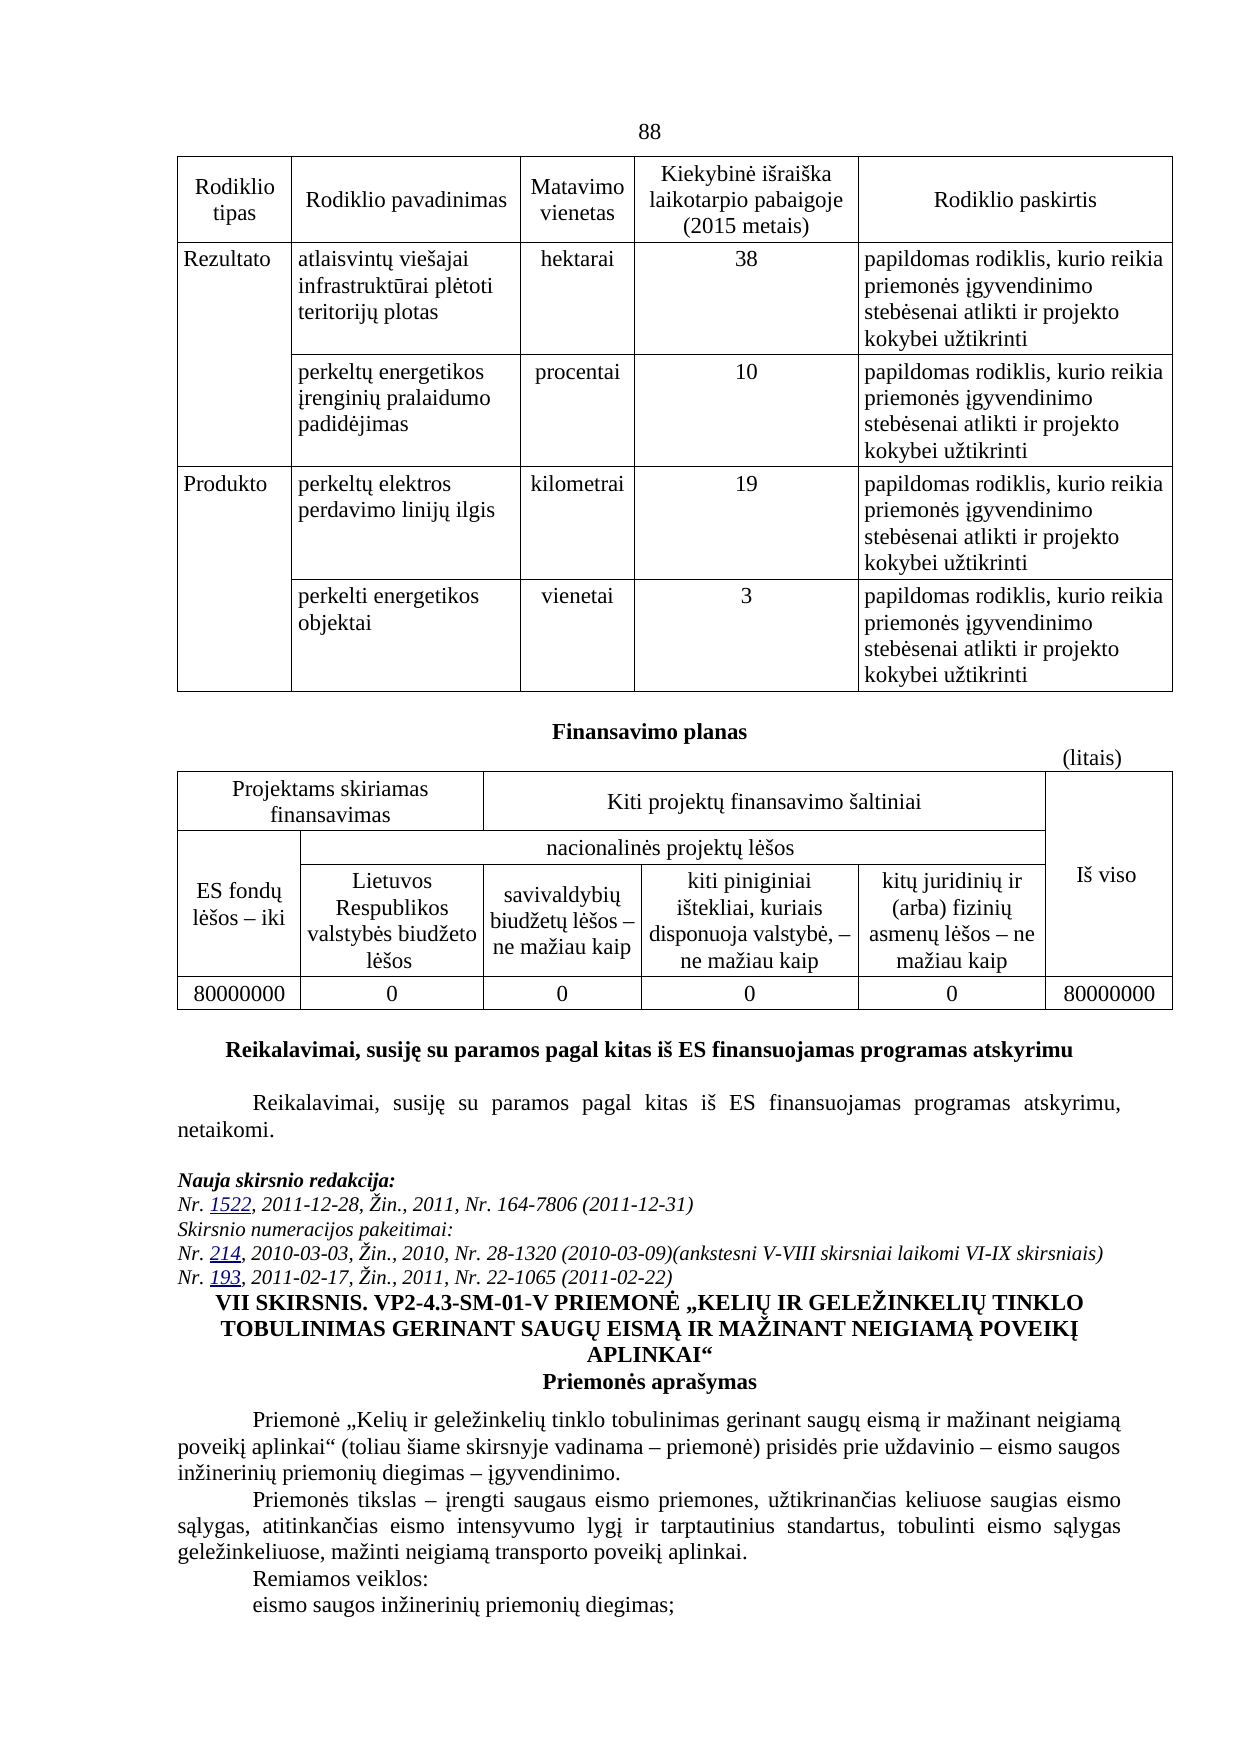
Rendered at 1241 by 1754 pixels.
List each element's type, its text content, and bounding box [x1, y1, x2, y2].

table_cell perkelti energetikos objektai [292, 580, 520, 691]
table_cell Rezultato [178, 243, 291, 466]
table_cell perkeltų energetikos įrenginių pralaidumo padidėjimas [292, 355, 520, 466]
text Nr. 193, 2011-02-17, Žin., 2011, Nr. 22-1065 (2011-02-22) [177, 1264, 1122, 1289]
table_cell 38 [635, 243, 858, 354]
text Skirsnio numeracijos pakeitimai: [177, 1216, 1122, 1241]
text Nr. 214, 2010-03-03, Žin., 2010, Nr. 28-1320 (2010-03-09)(ankstesni V-VIII skirsniai laikomi VI-IX skirsniais) [177, 1241, 1122, 1264]
text eismo saugos inžinerinių priemonių diegimas; [177, 1591, 1122, 1617]
table_cell kitų juridinių ir (arba) fizinių asmenų lėšos – ne mažiau kaip [859, 865, 1045, 976]
table_cell 0 [642, 977, 858, 1009]
text Priemonės tikslas – įrengti saugaus eismo priemones, užtikrinančias keliuose saugias eismo sąlygas, atitinkančias eismo intensyvumo lygį ir tarptautinius standartus, tobulinti eismo sąlygas geležinkeliuose, mažinti neigiamą transporto poveikį aplinkai. [177, 1486, 1122, 1565]
table_cell 19 [635, 467, 858, 578]
table_cell 0 [859, 977, 1045, 1009]
table_header Kiekybinė išraiška laikotarpio pabaigoje (2015 metais) [635, 157, 858, 242]
table_cell 3 [635, 580, 858, 691]
subtitle VII SKIRSNIS. VP2-4.3-SM-01-V PRIEMONĖ „KELIŲ IR GELEŽINKELIŲ TINKLO TOBULINIMAS GERINANT SAUGŲ EISMĄ IR MAŽINANT NEIGIAMĄ POVEIKĮ APLINKAI“ [177, 1289, 1122, 1368]
table_cell 0 [301, 977, 483, 1009]
table_cell Produkto [178, 467, 291, 691]
table_cell papildomas rodiklis, kurio reikia priemonės įgyvendinimo stebėsenai atlikti ir projekto kokybei užtikrinti [859, 355, 1172, 466]
table_cell kilometrai [521, 467, 634, 578]
text Remiamos veiklos: [177, 1565, 1122, 1591]
table_cell papildomas rodiklis, kurio reikia priemonės įgyvendinimo stebėsenai atlikti ir projekto kokybei užtikrinti [859, 580, 1172, 691]
table_cell 80000000 [178, 977, 300, 1009]
table_cell ES fondų lėšos – iki [178, 831, 300, 976]
text Priemonė „Kelių ir geležinkelių tinklo tobulinimas gerinant saugų eismą ir mažinant neigiamą poveikį aplinkai“ (toliau šiame skirsnyje vadinama – priemonė) prisidės prie uždavinio – eismo saugos inžinerinių priemonių diegimas – įgyvendinimo. [177, 1407, 1122, 1486]
table_cell Lietuvos Respublikos valstybės biudžeto lėšos [301, 865, 483, 976]
table_cell procentai [521, 355, 634, 466]
text Priemonės aprašymas [177, 1368, 1122, 1394]
table_header Matavimo vienetas [521, 157, 634, 242]
table_cell papildomas rodiklis, kurio reikia priemonės įgyvendinimo stebėsenai atlikti ir projekto kokybei užtikrinti [859, 467, 1172, 578]
table_cell hektarai [521, 243, 634, 354]
table_cell perkeltų elektros perdavimo linijų ilgis [292, 467, 520, 578]
table_cell 0 [484, 977, 641, 1009]
text Nauja skirsnio redakcija: [177, 1168, 1122, 1192]
text Reikalavimai, susiję su paramos pagal kitas iš ES finansuojamas programas atskyrimu [177, 1037, 1122, 1063]
text Finansavimo planas [177, 718, 1122, 744]
text Reikalavimai, susiję su paramos pagal kitas iš ES finansuojamas programas atskyrimu, netaikomi. [177, 1089, 1122, 1142]
table_cell 80000000 [1046, 977, 1172, 1009]
table_header Kiti projektų finansavimo šaltiniai [484, 772, 1045, 830]
text Nr. 1522, 2011-12-28, Žin., 2011, Nr. 164-7806 (2011-12-31) [177, 1192, 1122, 1216]
table_cell papildomas rodiklis, kurio reikia priemonės įgyvendinimo stebėsenai atlikti ir projekto kokybei užtikrinti [859, 243, 1172, 354]
table_header Projektams skiriamas finansavimas [178, 772, 483, 830]
table_cell nacionalinės projektų lėšos [301, 831, 1045, 864]
table_header Rodiklio pavadinimas [292, 157, 520, 242]
table_cell vienetai [521, 580, 634, 691]
text (litais) [177, 744, 1122, 771]
table_header Rodiklio tipas [178, 157, 291, 242]
table_header Iš viso [1046, 772, 1172, 976]
table_cell savivaldybių biudžetų lėšos – ne mažiau kaip [484, 865, 641, 976]
table_cell atlaisvintų viešajai infrastruktūrai plėtoti teritorijų plotas [292, 243, 520, 354]
table_header Rodiklio paskirtis [859, 157, 1172, 242]
table_cell kiti piniginiai ištekliai, kuriais disponuoja valstybė, – ne mažiau kaip [642, 865, 858, 976]
table_cell 10 [635, 355, 858, 466]
